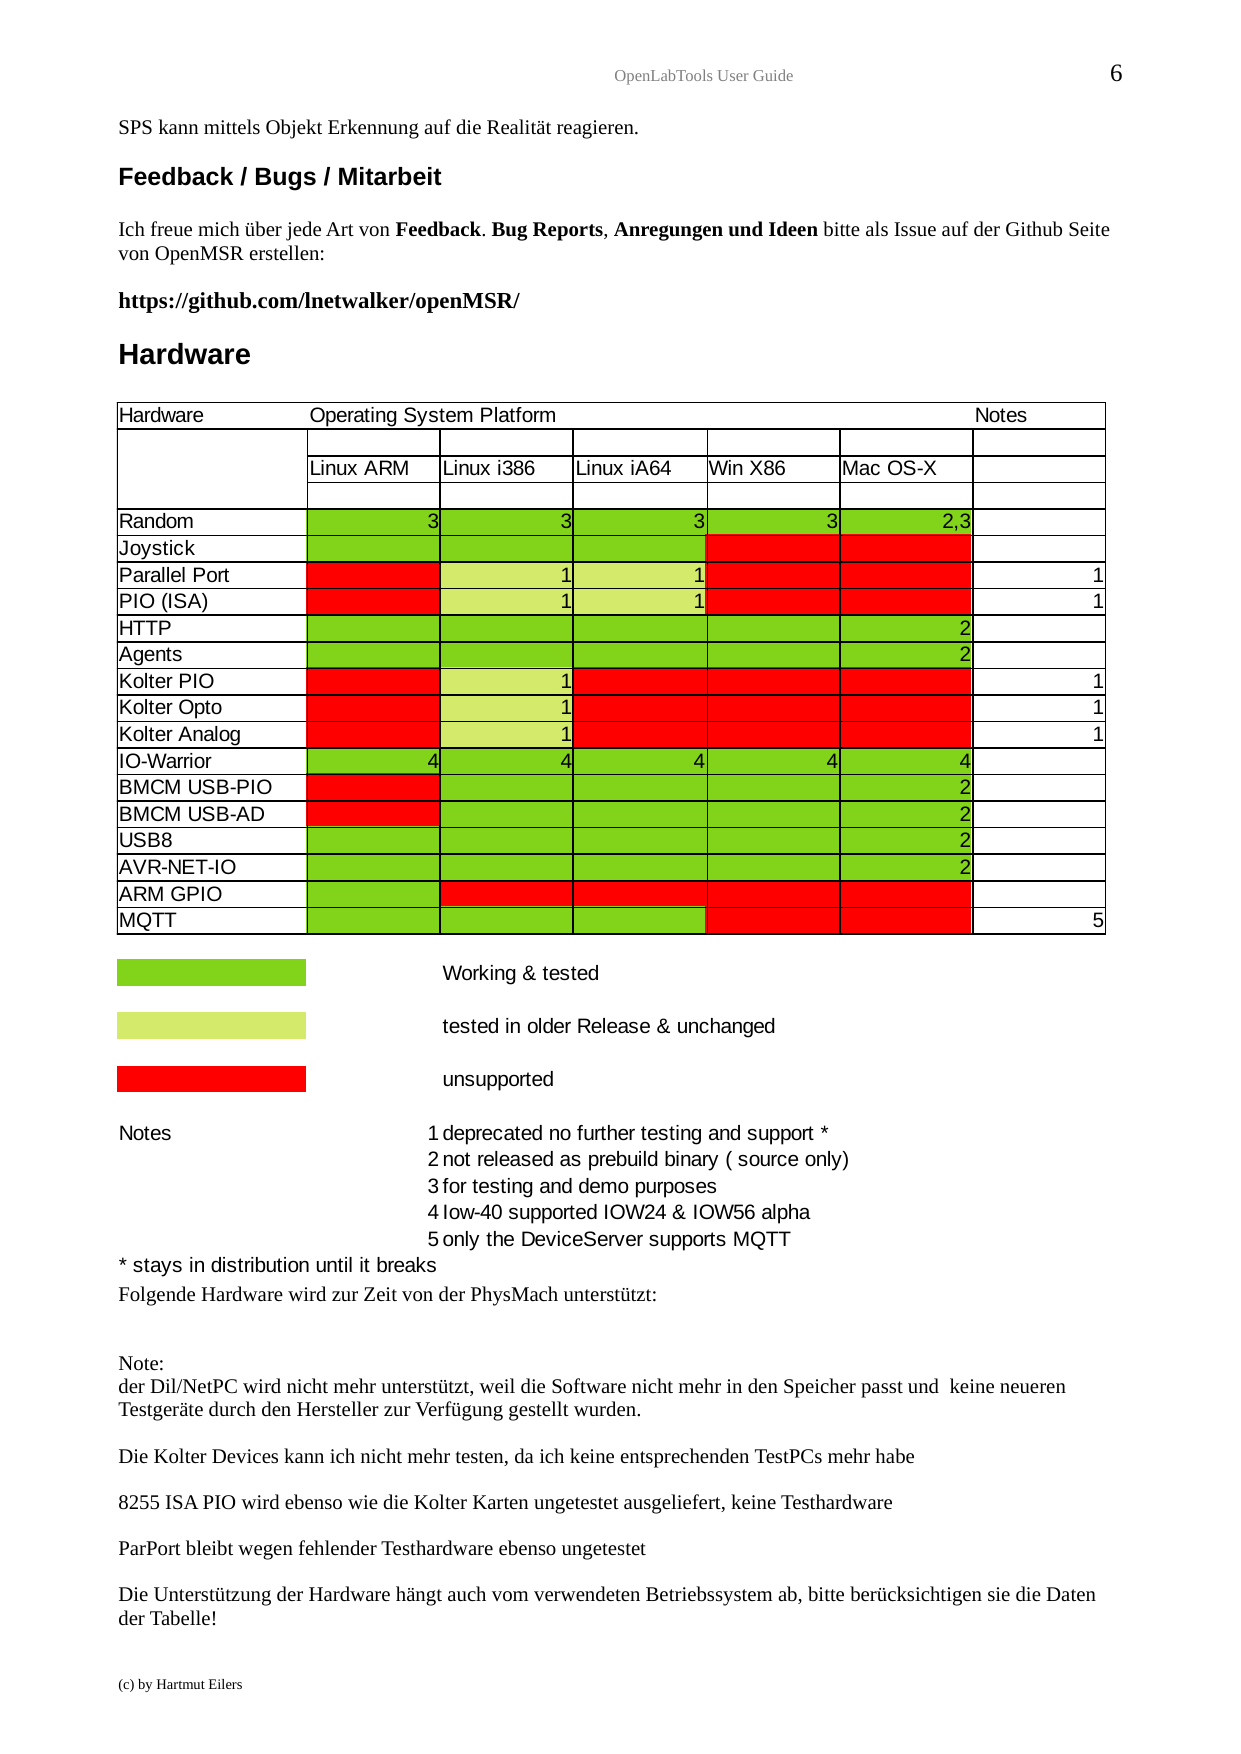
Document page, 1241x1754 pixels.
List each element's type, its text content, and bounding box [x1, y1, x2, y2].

text ParPort bleibt wegen fehlender Testhardware ebenso ungetestet [118, 1537, 1122, 1560]
text Folgende Hardware wird zur Zeit von der PhysMach unterstützt: [118, 383, 1122, 1306]
text SPS kann mittels Objekt Erkennung auf die Realität reagieren. [118, 116, 1122, 139]
text von OpenMSR erstellen: [118, 241, 1122, 264]
text Note: [118, 1352, 1122, 1375]
text https://github.com/lnetwalker/openMSR/ [118, 288, 1122, 313]
text Die Kolter Devices kann ich nicht mehr testen, da ich keine entsprechenden TestPCs mehr habe [118, 1444, 1122, 1468]
text 8255 ISA PIO wird ebenso wie die Kolter Karten ungetestet ausgeliefert, keine Testhardware [118, 1491, 1122, 1514]
subtitle Hardware [118, 338, 1122, 371]
text der Dil/NetPC wird nicht mehr unterstützt, weil die Software nicht mehr in den Speicher passt und keine neueren [118, 1375, 1122, 1398]
text Die Unterstützung der Hardware hängt auch vom verwendeten Betriebssystem ab, bitte berücksichtigen sie die Daten der Tabelle! [118, 1583, 1122, 1629]
text Ich freue mich über jede Art von Feedback. Bug Reports, Anregungen und Ideen bitte als Issue auf der Github Seite [118, 218, 1122, 241]
text Feedback / Bugs / Mitarbeit [118, 162, 1122, 190]
text Testgeräte durch den Hersteller zur Verfügung gestellt wurden. [118, 1398, 1122, 1421]
